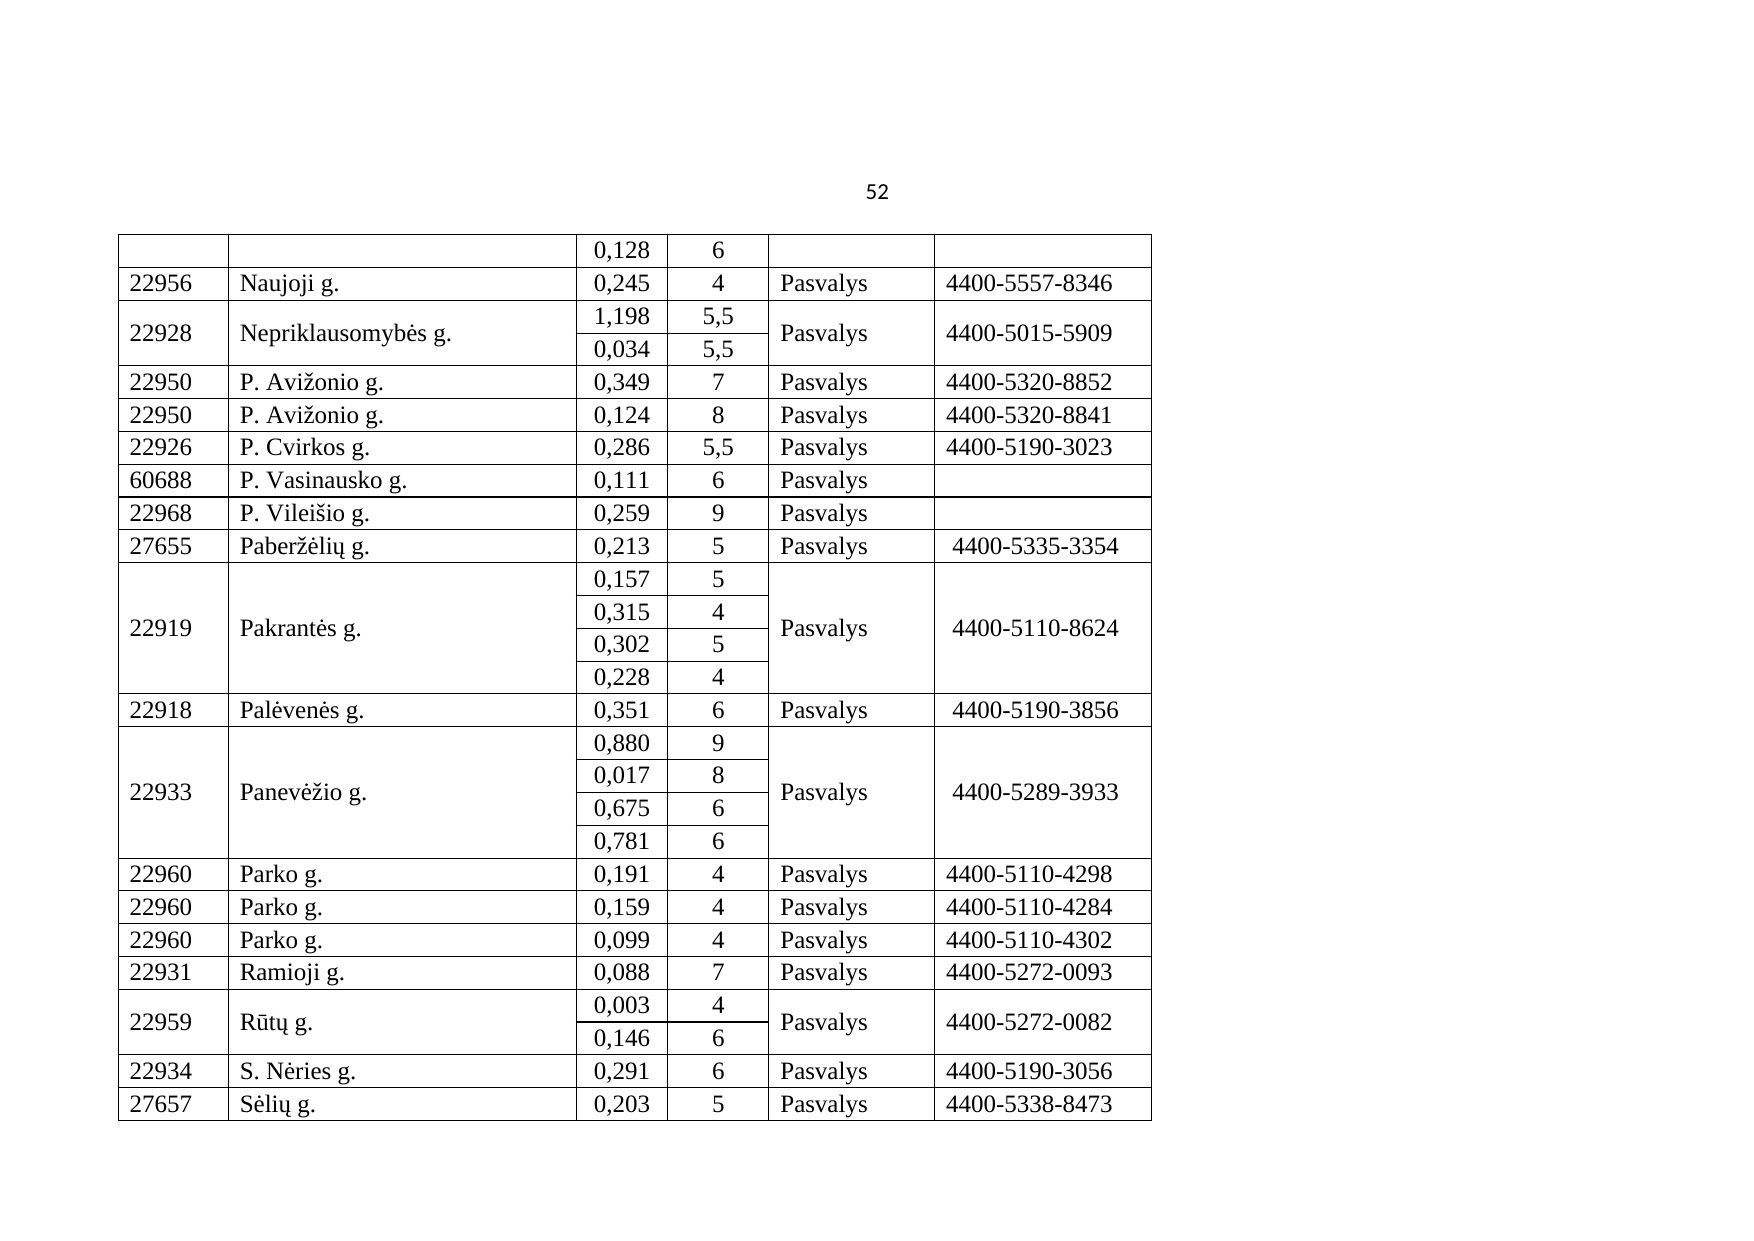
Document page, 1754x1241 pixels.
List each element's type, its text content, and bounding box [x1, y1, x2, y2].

table_cell 4 [668, 662, 768, 693]
table_cell 5,5 [668, 301, 768, 332]
table_cell 22933 [119, 727, 228, 857]
table_cell 0,302 [577, 629, 667, 661]
table_cell 0,259 [577, 498, 667, 529]
table_cell 22919 [119, 563, 228, 693]
table_cell Panevėžio g. [229, 727, 576, 857]
table_cell 22950 [119, 399, 228, 431]
table_cell 4400-5272-0082 [935, 990, 1151, 1054]
table_cell Pasvalys [769, 530, 934, 562]
table_cell 0,124 [577, 399, 667, 431]
table_cell 4400-5190-3056 [935, 1055, 1151, 1087]
table_cell Pasvalys [769, 727, 934, 857]
table_cell 4 [668, 859, 768, 890]
table_cell 4 [668, 268, 768, 299]
table_cell Pasvalys [769, 301, 934, 365]
table_cell 22928 [119, 301, 228, 365]
table_cell 0,159 [577, 891, 667, 923]
table_cell [935, 235, 1151, 267]
table_cell Pasvalys [769, 563, 934, 693]
table_cell 22959 [119, 990, 228, 1054]
table_cell Pasvalys [769, 465, 934, 496]
table_cell 4400-5320-8841 [935, 399, 1151, 431]
table_cell 0,781 [577, 826, 667, 857]
table_cell 22934 [119, 1055, 228, 1087]
table_cell 0,099 [577, 924, 667, 956]
table_cell 22960 [119, 859, 228, 890]
table_cell 4400-5557-8346 [935, 268, 1151, 299]
table_cell 8 [668, 399, 768, 431]
table_cell Sėlių g. [229, 1088, 576, 1120]
table_cell 1,198 [577, 301, 667, 332]
table_cell 4400-5110-4284 [935, 891, 1151, 923]
table_cell 0,286 [577, 432, 667, 464]
table_cell 0,291 [577, 1055, 667, 1087]
table_cell 0,213 [577, 530, 667, 562]
table_cell 0,017 [577, 760, 667, 792]
table_cell 0,128 [577, 235, 667, 267]
table_cell P. Avižonio g. [229, 399, 576, 431]
table_cell 7 [668, 957, 768, 989]
table_cell 4400-5110-4298 [935, 859, 1151, 890]
table_cell [935, 498, 1151, 529]
table_cell Rūtų g. [229, 990, 576, 1054]
table_cell 22960 [119, 891, 228, 923]
table_cell 22931 [119, 957, 228, 989]
table_cell Palėvenės g. [229, 694, 576, 726]
table_cell Naujoji g. [229, 268, 576, 299]
table_cell 4400-5320-8852 [935, 366, 1151, 398]
table_cell 9 [668, 498, 768, 529]
table_cell 6 [668, 826, 768, 857]
table_cell 6 [668, 793, 768, 824]
table_cell Pasvalys [769, 924, 934, 956]
table_cell 5 [668, 530, 768, 562]
table_cell 5 [668, 629, 768, 661]
table_cell 6 [668, 1055, 768, 1087]
table_cell Paberžėlių g. [229, 530, 576, 562]
table_cell Pasvalys [769, 694, 934, 726]
table_cell 6 [668, 694, 768, 726]
table_cell 0,003 [577, 990, 667, 1021]
table_cell 0,203 [577, 1088, 667, 1120]
table_cell 22950 [119, 366, 228, 398]
table_cell 4 [668, 924, 768, 956]
table_cell 7 [668, 366, 768, 398]
table_cell P. Vileišio g. [229, 498, 576, 529]
table_cell P. Cvirkos g. [229, 432, 576, 464]
table_cell 22918 [119, 694, 228, 726]
table_cell 5,5 [668, 432, 768, 464]
table_cell [119, 235, 228, 267]
table_cell Pasvalys [769, 366, 934, 398]
table_cell 6 [668, 235, 768, 267]
table_cell 4400-5289-3933 [935, 727, 1151, 857]
table_cell Pasvalys [769, 957, 934, 989]
table_cell 22956 [119, 268, 228, 299]
table_cell 5 [668, 1088, 768, 1120]
table_cell Pasvalys [769, 859, 934, 890]
table_cell [769, 235, 934, 267]
table_cell 5 [668, 563, 768, 595]
table_cell 27657 [119, 1088, 228, 1120]
table_cell 4400-5338-8473 [935, 1088, 1151, 1120]
table_cell 0,157 [577, 563, 667, 595]
table_cell 22968 [119, 498, 228, 529]
table_cell Parko g. [229, 891, 576, 923]
table_cell Nepriklausomybės g. [229, 301, 576, 365]
table_cell 6 [668, 465, 768, 496]
table_cell Pasvalys [769, 990, 934, 1054]
table_cell Pasvalys [769, 432, 934, 464]
table_cell 4 [668, 596, 768, 628]
table_cell 6 [668, 1023, 768, 1054]
table_cell 0,245 [577, 268, 667, 299]
table_cell Parko g. [229, 859, 576, 890]
table_cell Pasvalys [769, 498, 934, 529]
table_cell S. Nėries g. [229, 1055, 576, 1087]
table_cell Pasvalys [769, 268, 934, 299]
table_cell [229, 235, 576, 267]
table_cell Pasvalys [769, 891, 934, 923]
table_cell 0,034 [577, 334, 667, 365]
table_cell Pasvalys [769, 399, 934, 431]
table_cell Pakrantės g. [229, 563, 576, 693]
table_cell Pasvalys [769, 1088, 934, 1120]
table_cell 0,675 [577, 793, 667, 824]
table_cell 4400-5015-5909 [935, 301, 1151, 365]
table_cell 0,880 [577, 727, 667, 759]
table_cell 4400-5190-3023 [935, 432, 1151, 464]
table_cell Pasvalys [769, 1055, 934, 1087]
table_cell 4400-5335-3354 [935, 530, 1151, 562]
table_cell 0,315 [577, 596, 667, 628]
table_cell 9 [668, 727, 768, 759]
table_cell 22926 [119, 432, 228, 464]
table_cell Parko g. [229, 924, 576, 956]
table_cell 4 [668, 891, 768, 923]
table_cell 4400-5110-4302 [935, 924, 1151, 956]
table_cell P. Avižonio g. [229, 366, 576, 398]
table_cell 0,111 [577, 465, 667, 496]
table_cell 4 [668, 990, 768, 1021]
table_cell 0,191 [577, 859, 667, 890]
table_cell 0,349 [577, 366, 667, 398]
table_cell 0,228 [577, 662, 667, 693]
table_cell 8 [668, 760, 768, 792]
table_cell 27655 [119, 530, 228, 562]
table_cell 4400-5110-8624 [935, 563, 1151, 693]
table_cell 0,088 [577, 957, 667, 989]
table_cell 0,351 [577, 694, 667, 726]
table_cell 0,146 [577, 1023, 667, 1054]
table_cell [935, 465, 1151, 496]
table_cell 60688 [119, 465, 228, 496]
table_cell 4400-5272-0093 [935, 957, 1151, 989]
table_cell 5,5 [668, 334, 768, 365]
table_cell 4400-5190-3856 [935, 694, 1151, 726]
table_cell Ramioji g. [229, 957, 576, 989]
table_cell P. Vasinausko g. [229, 465, 576, 496]
table_cell 22960 [119, 924, 228, 956]
